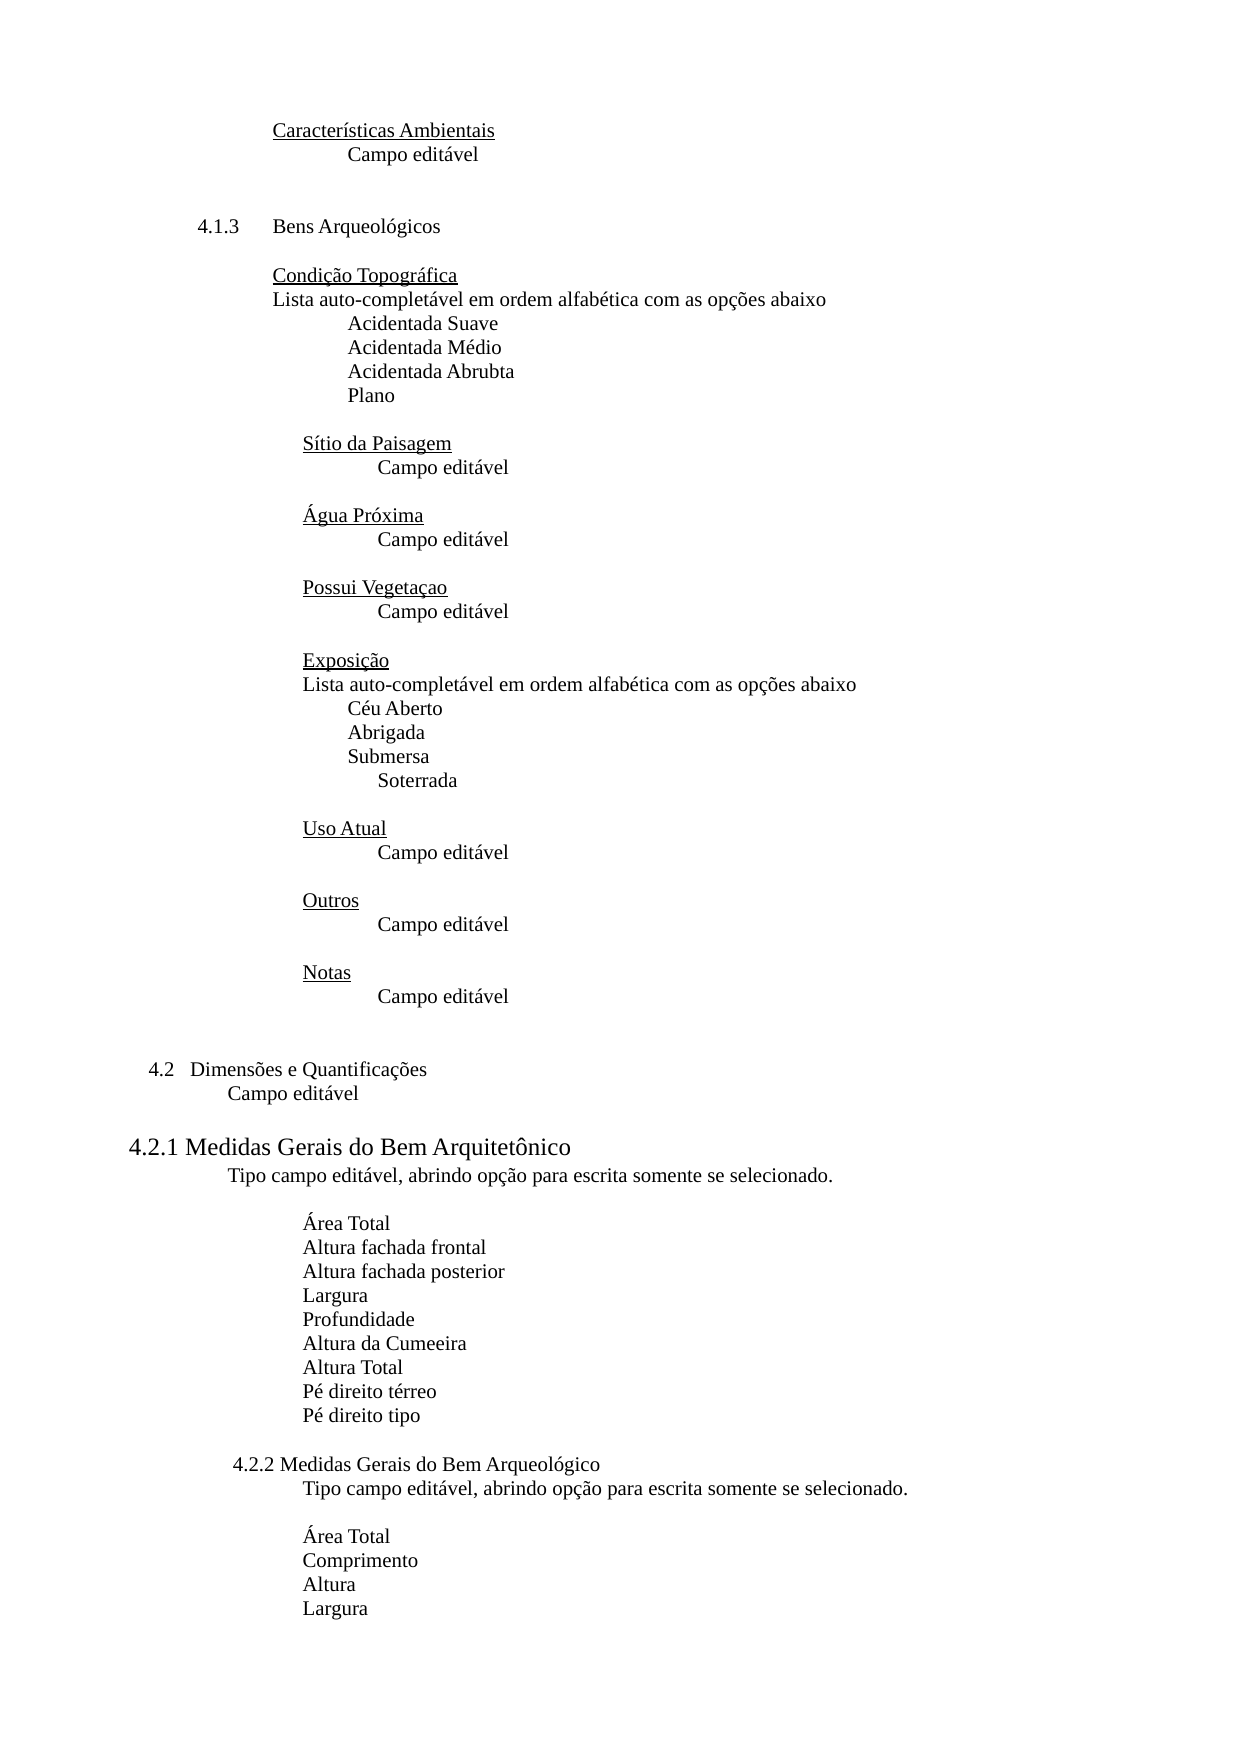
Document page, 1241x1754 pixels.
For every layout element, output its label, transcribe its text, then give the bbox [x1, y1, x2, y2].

text Campo editável [122, 1081, 1122, 1105]
text Outros [122, 888, 1122, 912]
text Possui Vegetaçao [122, 575, 1122, 599]
text Condição Topográfica [122, 262, 1122, 287]
text Pé direito térreo [122, 1379, 1122, 1403]
text Campo editável [122, 527, 1122, 551]
text Campo editável [122, 984, 1122, 1008]
text Largura [122, 1596, 1122, 1620]
text Plano [122, 383, 1122, 407]
text Área Total [122, 1211, 1122, 1235]
text Características Ambientais [122, 118, 1122, 142]
text Altura fachada posterior [122, 1259, 1122, 1283]
text Submersa [122, 744, 1122, 768]
text Altura fachada frontal [122, 1235, 1122, 1259]
text Lista auto-completável em ordem alfabética com as opções abaixo [122, 287, 1122, 311]
text Uso Atual [122, 816, 1122, 840]
text Água Próxima [122, 503, 1122, 527]
text Céu Aberto [122, 696, 1122, 720]
text Acidentada Suave [122, 311, 1122, 335]
text Campo editável [122, 840, 1122, 864]
text Abrigada [122, 720, 1122, 744]
text Pé direito tipo [122, 1403, 1122, 1427]
text Tipo campo editável, abrindo opção para escrita somente se selecionado. [122, 1476, 1122, 1500]
text Sítio da Paisagem [122, 431, 1122, 455]
text Campo editável [122, 912, 1122, 936]
text Exposição [122, 647, 1122, 672]
text 4.2.2 Medidas Gerais do Bem Arqueológico [122, 1452, 1122, 1476]
text Campo editável [122, 599, 1122, 623]
text Tipo campo editável, abrindo opção para escrita somente se selecionado. [122, 1163, 1122, 1187]
text Campo editável [122, 142, 1122, 166]
text Área Total [122, 1524, 1122, 1548]
text Altura da Cumeeira [122, 1331, 1122, 1355]
text 4.2 Dimensões e Quantificações [122, 1057, 1122, 1081]
text Largura [122, 1283, 1122, 1307]
text Profundidade [122, 1307, 1122, 1331]
text Acidentada Médio [122, 335, 1122, 359]
text Acidentada Abrubta [122, 359, 1122, 383]
text 4.2.1 Medidas Gerais do Bem Arquitetônico [122, 1129, 1122, 1163]
text Altura [122, 1572, 1122, 1596]
text 4.1.3 Bens Arqueológicos [122, 214, 1122, 238]
text Comprimento [122, 1548, 1122, 1572]
text Campo editável [122, 455, 1122, 479]
text Altura Total [122, 1355, 1122, 1379]
text Lista auto-completável em ordem alfabética com as opções abaixo [122, 672, 1122, 696]
text Notas [122, 960, 1122, 984]
text Soterrada [122, 768, 1122, 792]
